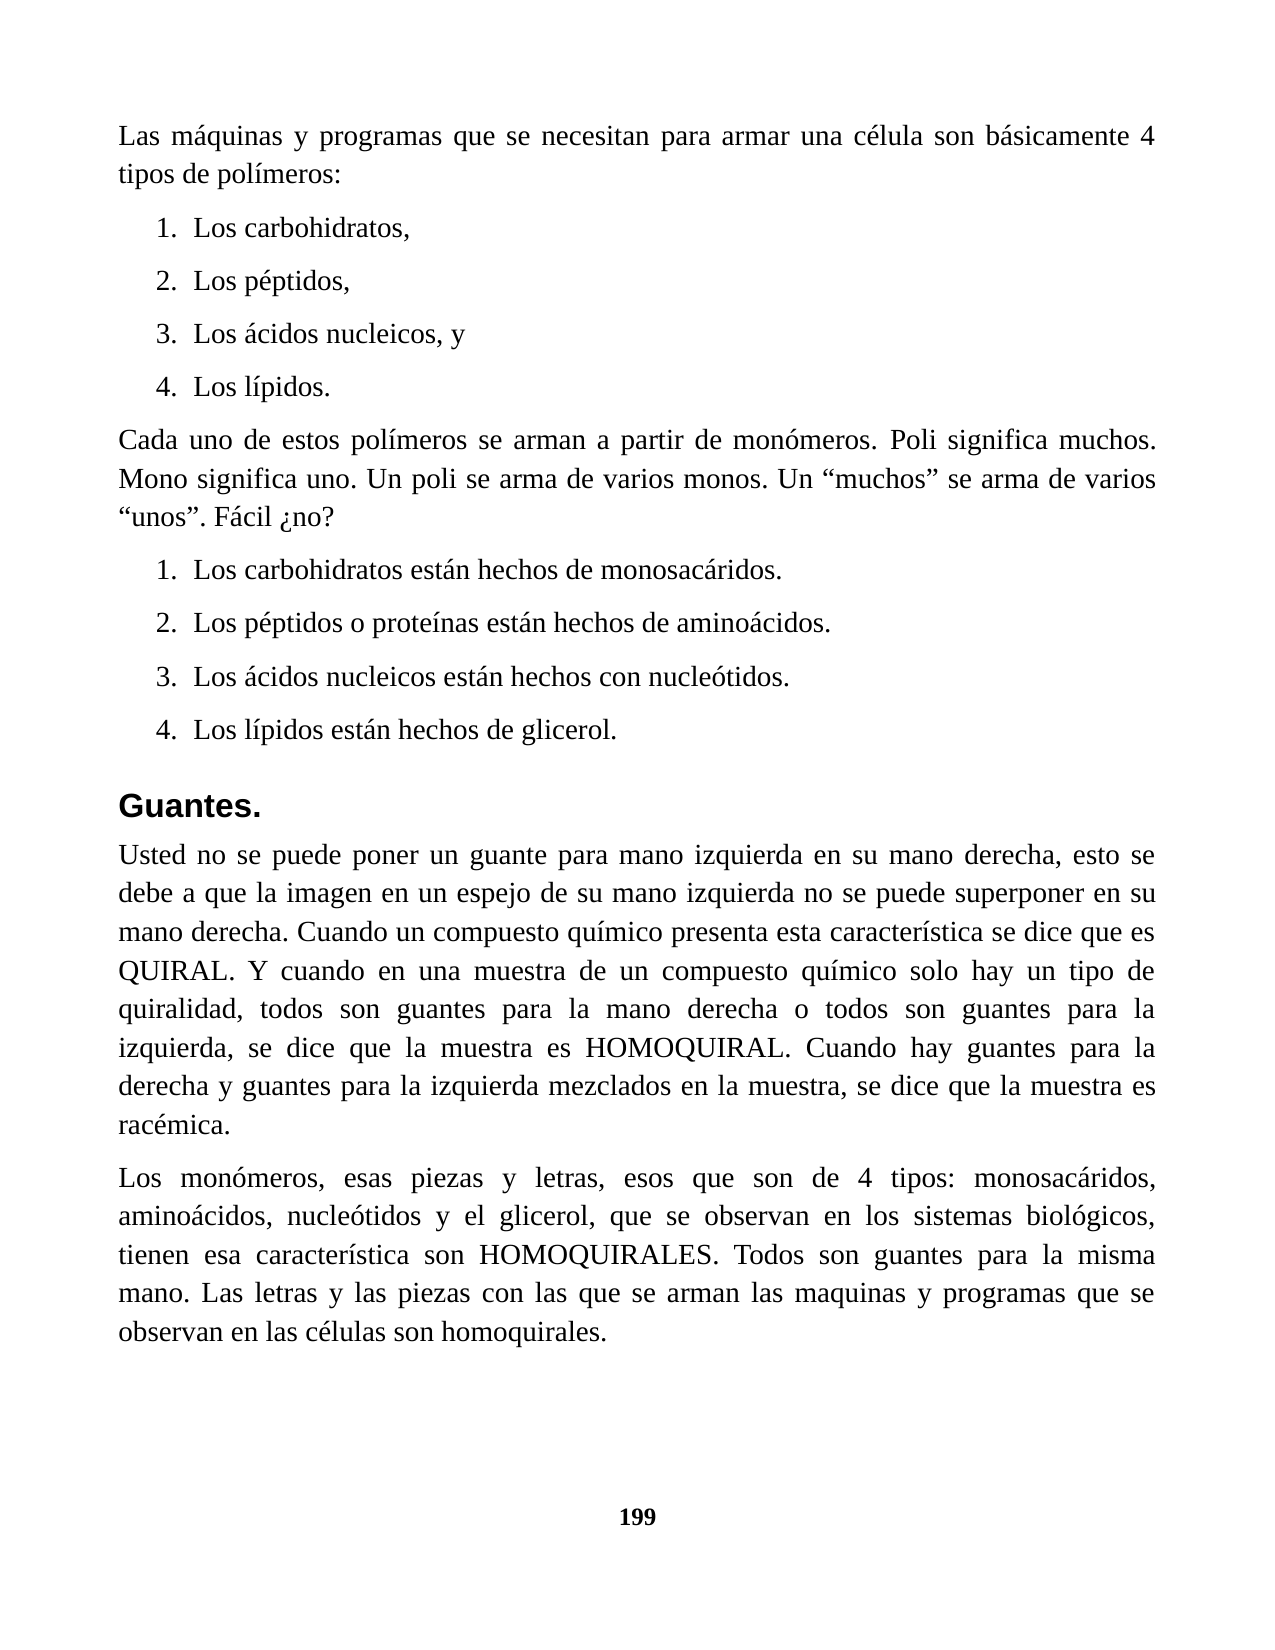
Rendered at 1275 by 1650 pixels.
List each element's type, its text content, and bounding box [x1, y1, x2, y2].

text Usted no se puede poner un guante para mano izquierda en su mano derecha, esto se debe a que la imagen en un espejo de su mano izquierda no se puede superponer en su mano derecha. Cuando un compuesto químico presenta esta característica se dice que es QUIRAL. Y cuando en una muestra de un compuesto químico solo hay un tipo de quiralidad, todos son guantes para la mano derecha o todos son guantes para la izquierda, se dice que la muestra es HOMOQUIRAL. Cuando hay guantes para la derecha y guantes para la izquierda mezclados en la muestra, se dice que la muestra es racémica. [118, 837, 1157, 1140]
text Las máquinas y programas que se necesitan para armar una célula son básicamente 4 tipos de polímeros: [118, 118, 1157, 190]
list Los ácidos nucleicos están hechos con nucleótidos. [156, 659, 1157, 692]
text Cada uno de estos polímeros se arman a partir de monómeros. Poli significa muchos. Mono significa uno. Un poli se arma de varios monos. Un “muchos” se arma de varios “unos”. Fácil ¿no? [118, 422, 1157, 533]
list Los ácidos nucleicos, y [156, 316, 1157, 349]
list Los péptidos o proteínas están hechos de aminoácidos. [156, 606, 1157, 639]
list Los lípidos están hechos de glicerol. [156, 712, 1157, 745]
list Los carbohidratos están hechos de monosacáridos. [156, 552, 1157, 586]
list Los carbohidratos, [156, 210, 1157, 243]
subtitle Guantes. [118, 786, 1157, 824]
list Los péptidos, [156, 263, 1157, 296]
text Los monómeros, esas piezas y letras, esos que son de 4 tipos: monosacáridos, aminoácidos, nucleótidos y el glicerol, que se observan en los sistemas biológicos, tienen esa característica son HOMOQUIRALES. Todos son guantes para la misma mano. Las letras y las piezas con las que se arman las maquinas y programas que se observan en las células son homoquirales. [118, 1160, 1157, 1348]
list Los lípidos. [156, 369, 1157, 403]
